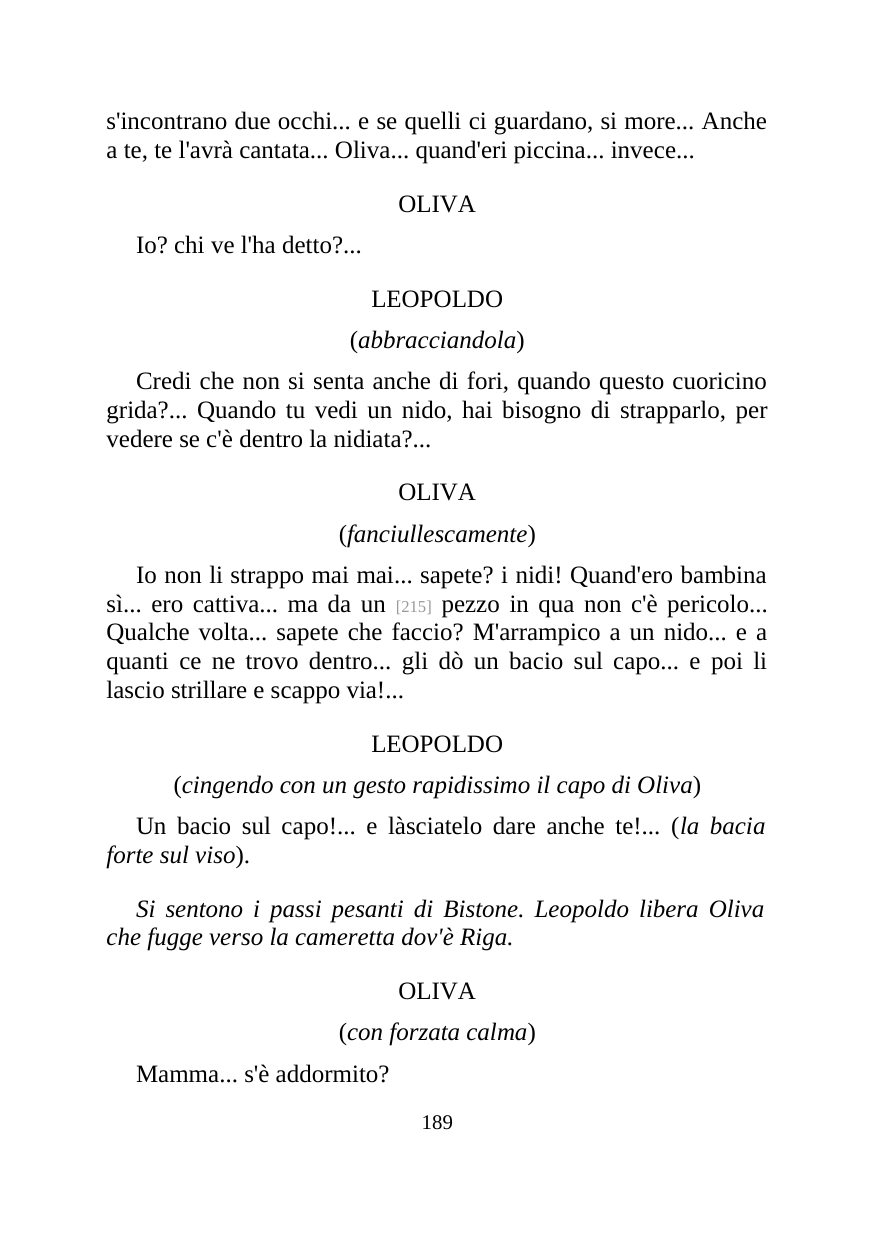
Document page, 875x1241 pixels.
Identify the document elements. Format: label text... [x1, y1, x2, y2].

text Un bacio sul capo!... e làsciatelo dare anche te!... (la bacia forte sul viso). [106, 811, 768, 869]
text Io? chi ve l'ha detto?... [106, 230, 768, 259]
text s'incontrano due occhi... e se quelli ci guardano, si more... Anche a te, te l'avrà cantata... Oliva... quand'eri piccina... invece... [106, 106, 768, 164]
text Mamma... s'è addormito? [106, 1059, 768, 1087]
text LEOPOLDO [106, 729, 768, 757]
text OLIVA [106, 976, 768, 1005]
text (abbracciandola) [106, 325, 768, 354]
text LEOPOLDO [106, 284, 768, 312]
text (cingendo con un gesto rapidissimo il capo di Oliva) [106, 770, 768, 799]
text (fanciullescamente) [106, 519, 768, 547]
text OLIVA [106, 477, 768, 506]
text Si sentono i passi pesanti di Bistone. Leopoldo libera Oliva che fugge verso la cameretta dov'è Riga. [106, 894, 768, 951]
text OLIVA [106, 189, 768, 217]
text Credi che non si senta anche di fori, quando questo cuoricino grida?... Quando tu vedi un nido, hai bisogno di strapparlo, per vedere se c'è dentro la nidiata?... [106, 366, 768, 452]
text (con forzata calma) [106, 1017, 768, 1046]
text Io non li strappo mai mai... sapete? i nidi! Quand'ero bambina sì... ero cattiva... ma da un [215] pezzo in qua non c'è pericolo... Qualche volta... sapete che faccio? M'arrampico a un nido... e a quanti ce ne trovo dentro... gli dò un bacio sul capo... e poi li lascio strillare e scappo via!... [106, 560, 768, 704]
